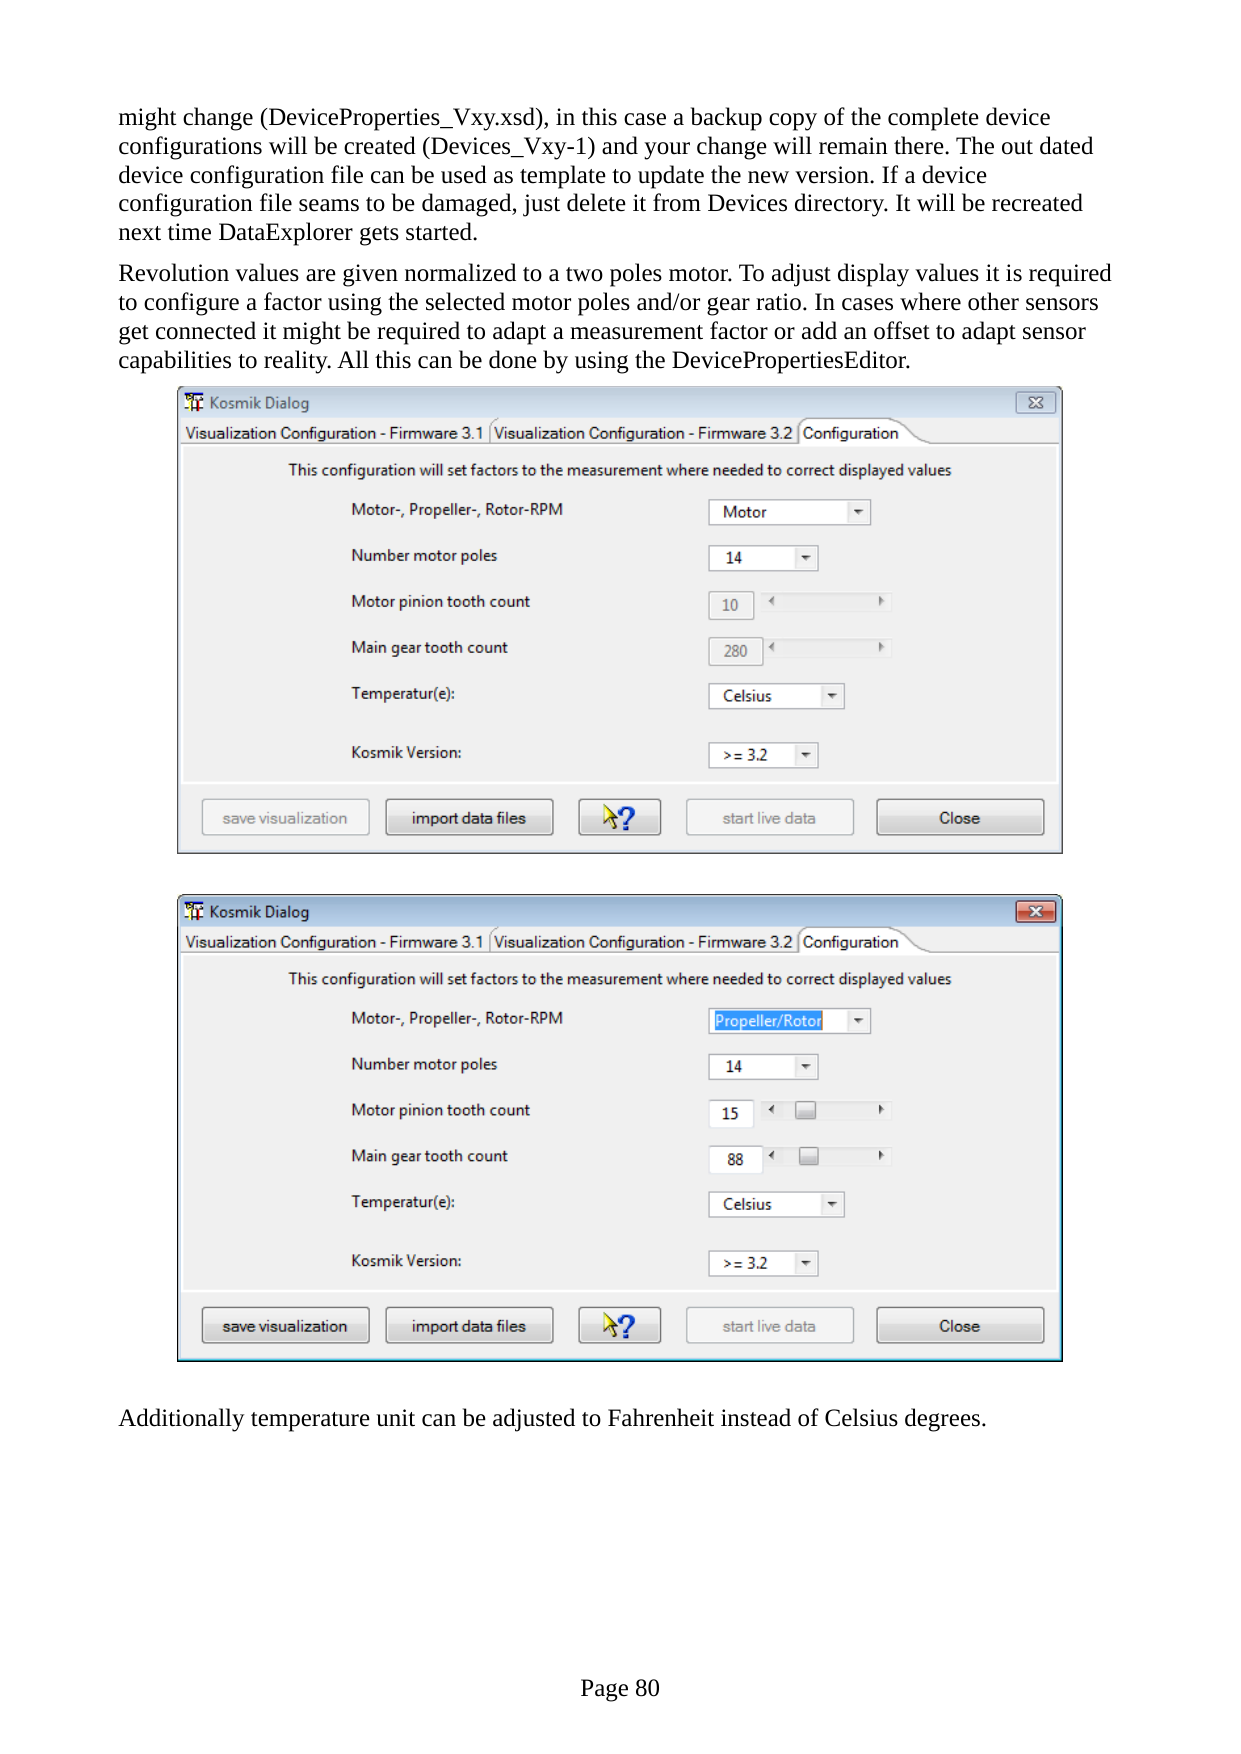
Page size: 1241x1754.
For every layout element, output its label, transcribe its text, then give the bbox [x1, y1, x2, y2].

picture [177, 894, 1063, 1362]
text Revolution values are given normalized to a two poles motor. To adjust display values it is required to configure a factor using the selected motor poles and/or gear ratio. In cases where other sensors get connected it might be required to adapt a measurement factor or add an offset to adapt sensor capabilities to reality. All this can be done by using the DevicePropertiesEditor. [118, 258, 1122, 373]
text might change (DeviceProperties_Vxy.xsd), in this case a backup copy of the complete device configurations will be created (Devices_Vxy-1) and your change will remain there. The out dated device configuration file can be used as template to update the new version. If a device configuration file seams to be damaged, just delete it from Devices directory. It will be recreated next time DataExplorer gets started. [118, 102, 1122, 246]
text Additionally temperature unit can be adjusted to Fahrenheit instead of Celsius degrees. [118, 1403, 1122, 1431]
picture [177, 386, 1063, 854]
